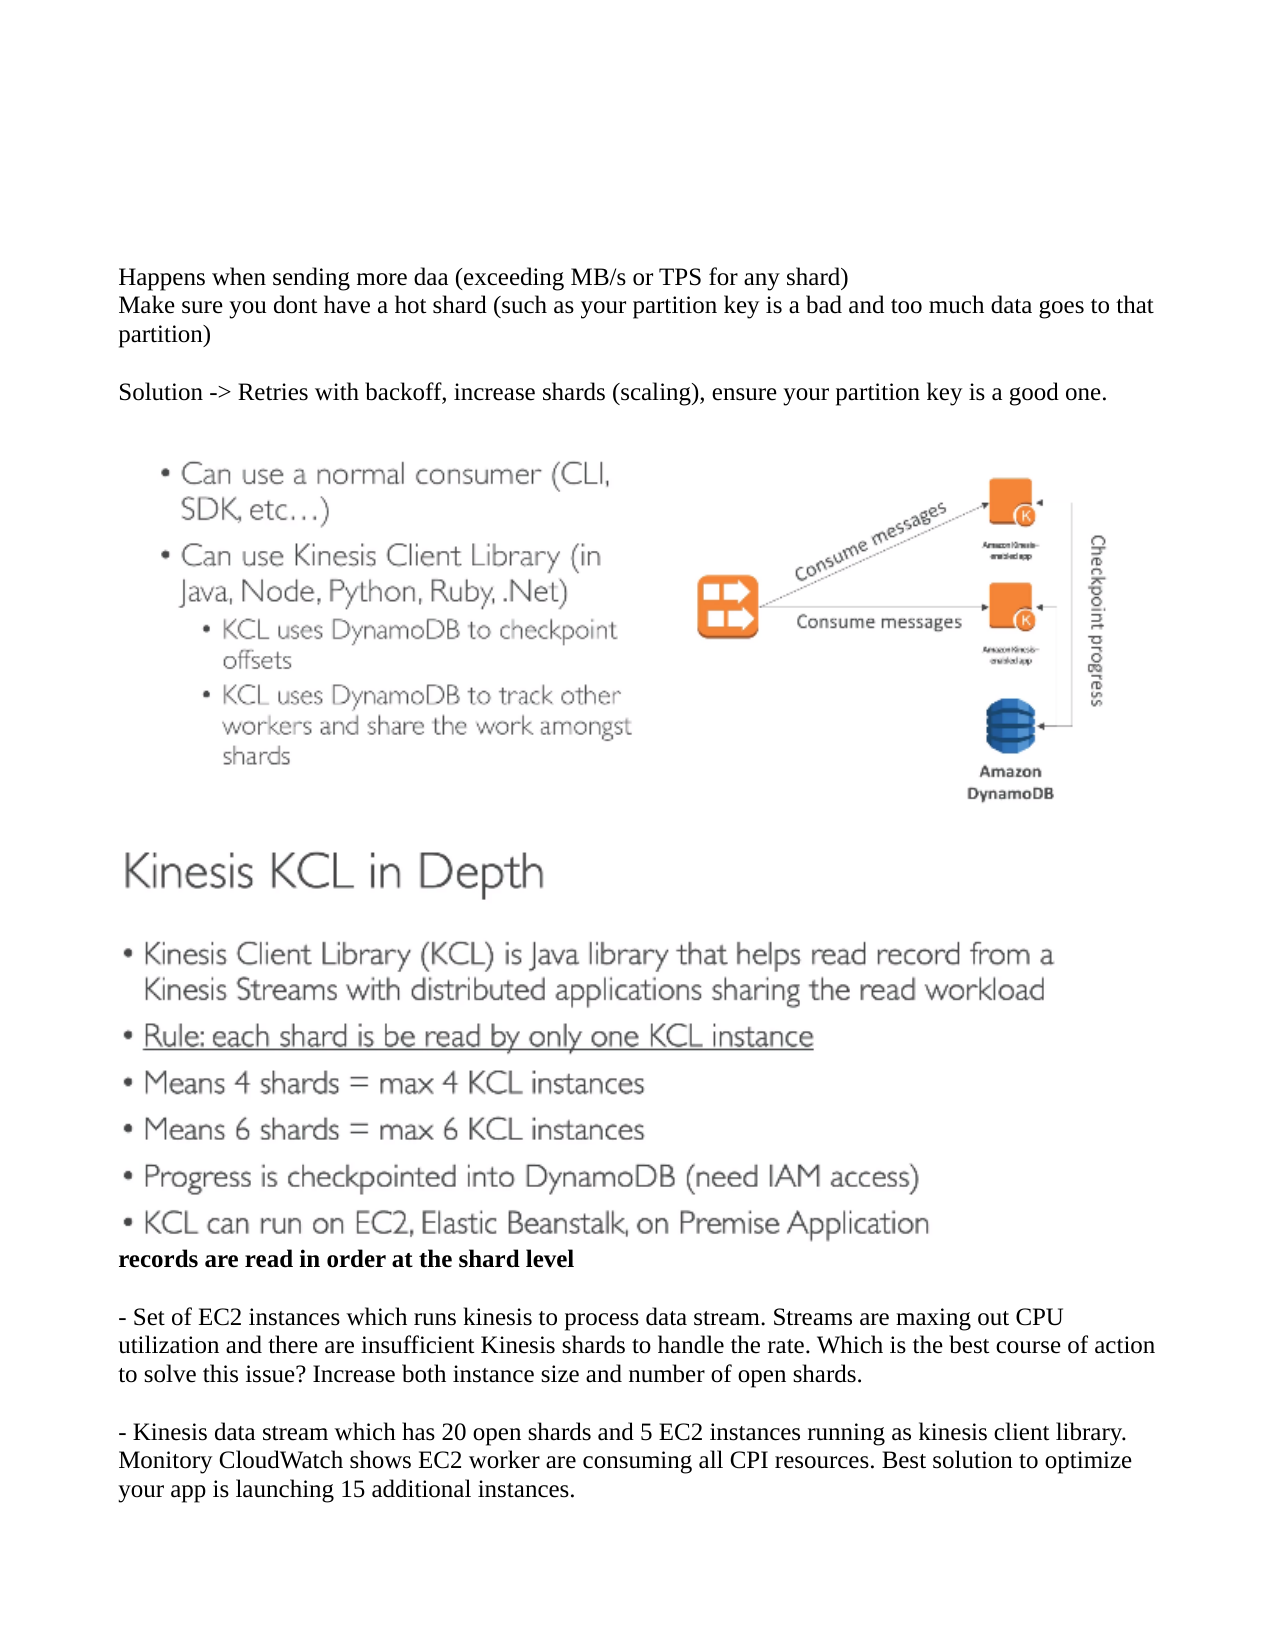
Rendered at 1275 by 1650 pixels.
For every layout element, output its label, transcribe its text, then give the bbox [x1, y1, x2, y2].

picture [135, 434, 1140, 818]
text Happens when sending more daa (exceeding MB/s or TPS for any shard) [118, 262, 1157, 291]
text - Kinesis data stream which has 20 open shards and 5 EC2 instances running as kinesis client library. Monitory CloudWatch shows EC2 worker are consuming all CPI resources. Best solution to optimize your app is launching 15 additional instances. [118, 1417, 1157, 1503]
picture [118, 846, 1058, 1245]
text - Set of EC2 instances which runs kinesis to process data stream. Streams are maxing out CPU utilization and there are insufficient Kinesis shards to handle the rate. Which is the best course of action to solve this issue? Increase both instance size and number of open shards. [118, 1302, 1157, 1388]
text Make sure you dont have a hot shard (such as your partition key is a bad and too much data goes to that partition) [118, 291, 1157, 348]
text records are read in order at the shard level [118, 1245, 1157, 1273]
text Solution -> Retries with backoff, increase shards (scaling), ensure your partition key is a good one. [118, 377, 1157, 406]
